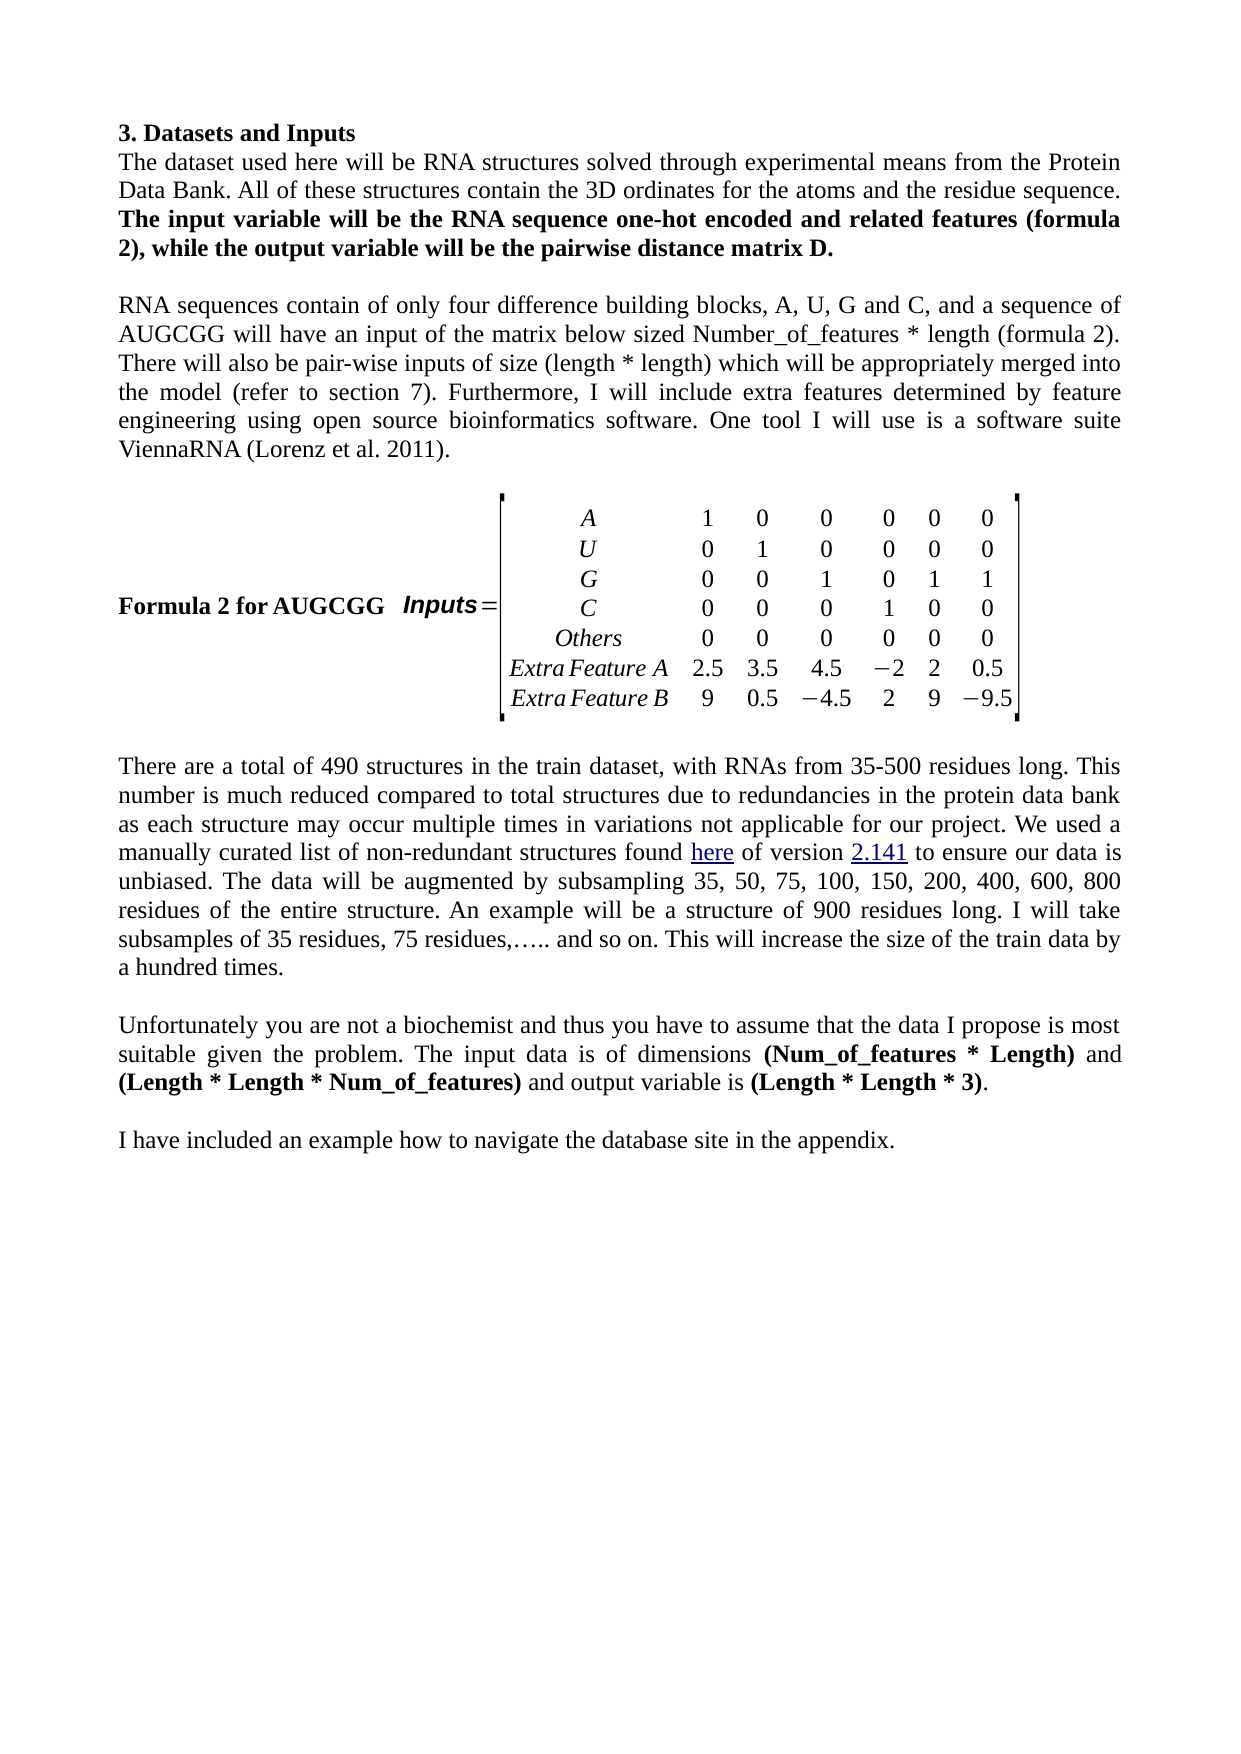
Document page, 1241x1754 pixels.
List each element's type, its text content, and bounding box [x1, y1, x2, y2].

text RNA sequences contain of only four difference building blocks, A, U, G and C, and a sequence of AUGCGG will have an input of the matrix below sized Number_of_features * length (formula 2). There will also be pair-wise inputs of size (length * length) which will be appropriately merged into the model (refer to section 7). Furthermore, I will include extra features determined by feature engineering using open source bioinformatics software. One tool I will use is a software suite ViennaRNA (Lorenz et al. 2011). [118, 291, 1122, 463]
text I have included an example how to navigate the database site in the appendix. [118, 1125, 1122, 1154]
text The dataset used here will be RNA structures solved through experimental means from the Protein Data Bank. All of these structures contain the 3D ordinates for the atoms and the residue sequence. The input variable will be the RNA sequence one-hot encoded and related features (formula 2), while the output variable will be the pairwise distance matrix D. [118, 147, 1122, 262]
text 3. Datasets and Inputs [118, 118, 1122, 147]
text There are a total of 490 structures in the train dataset, with RNAs from 35-500 residues long. This number is much reduced compared to total structures due to redundancies in the protein data bank as each structure may occur multiple times in variations not applicable for our project. We used a manually curated list of non-redundant structures found here of version 2.141 to ensure our data is unbiased. The data will be augmented by subsampling 35, 50, 75, 100, 150, 200, 400, 600, 800 residues of the entire structure. An example will be a structure of 900 residues long. I will take subsamples of 35 residues, 75 residues,….. and so on. This will increase the size of the train data by a hundred times. [118, 751, 1122, 981]
text Unfortunately you are not a biochemist and thus you have to assume that the data I propose is most suitable given the problem. The input data is of dimensions (Num_of_features * Length) and (Length * Length * Num_of_features) and output variable is (Length * Length * 3). [118, 1010, 1122, 1096]
text Formula 2 for AUGCGG [118, 492, 1122, 722]
